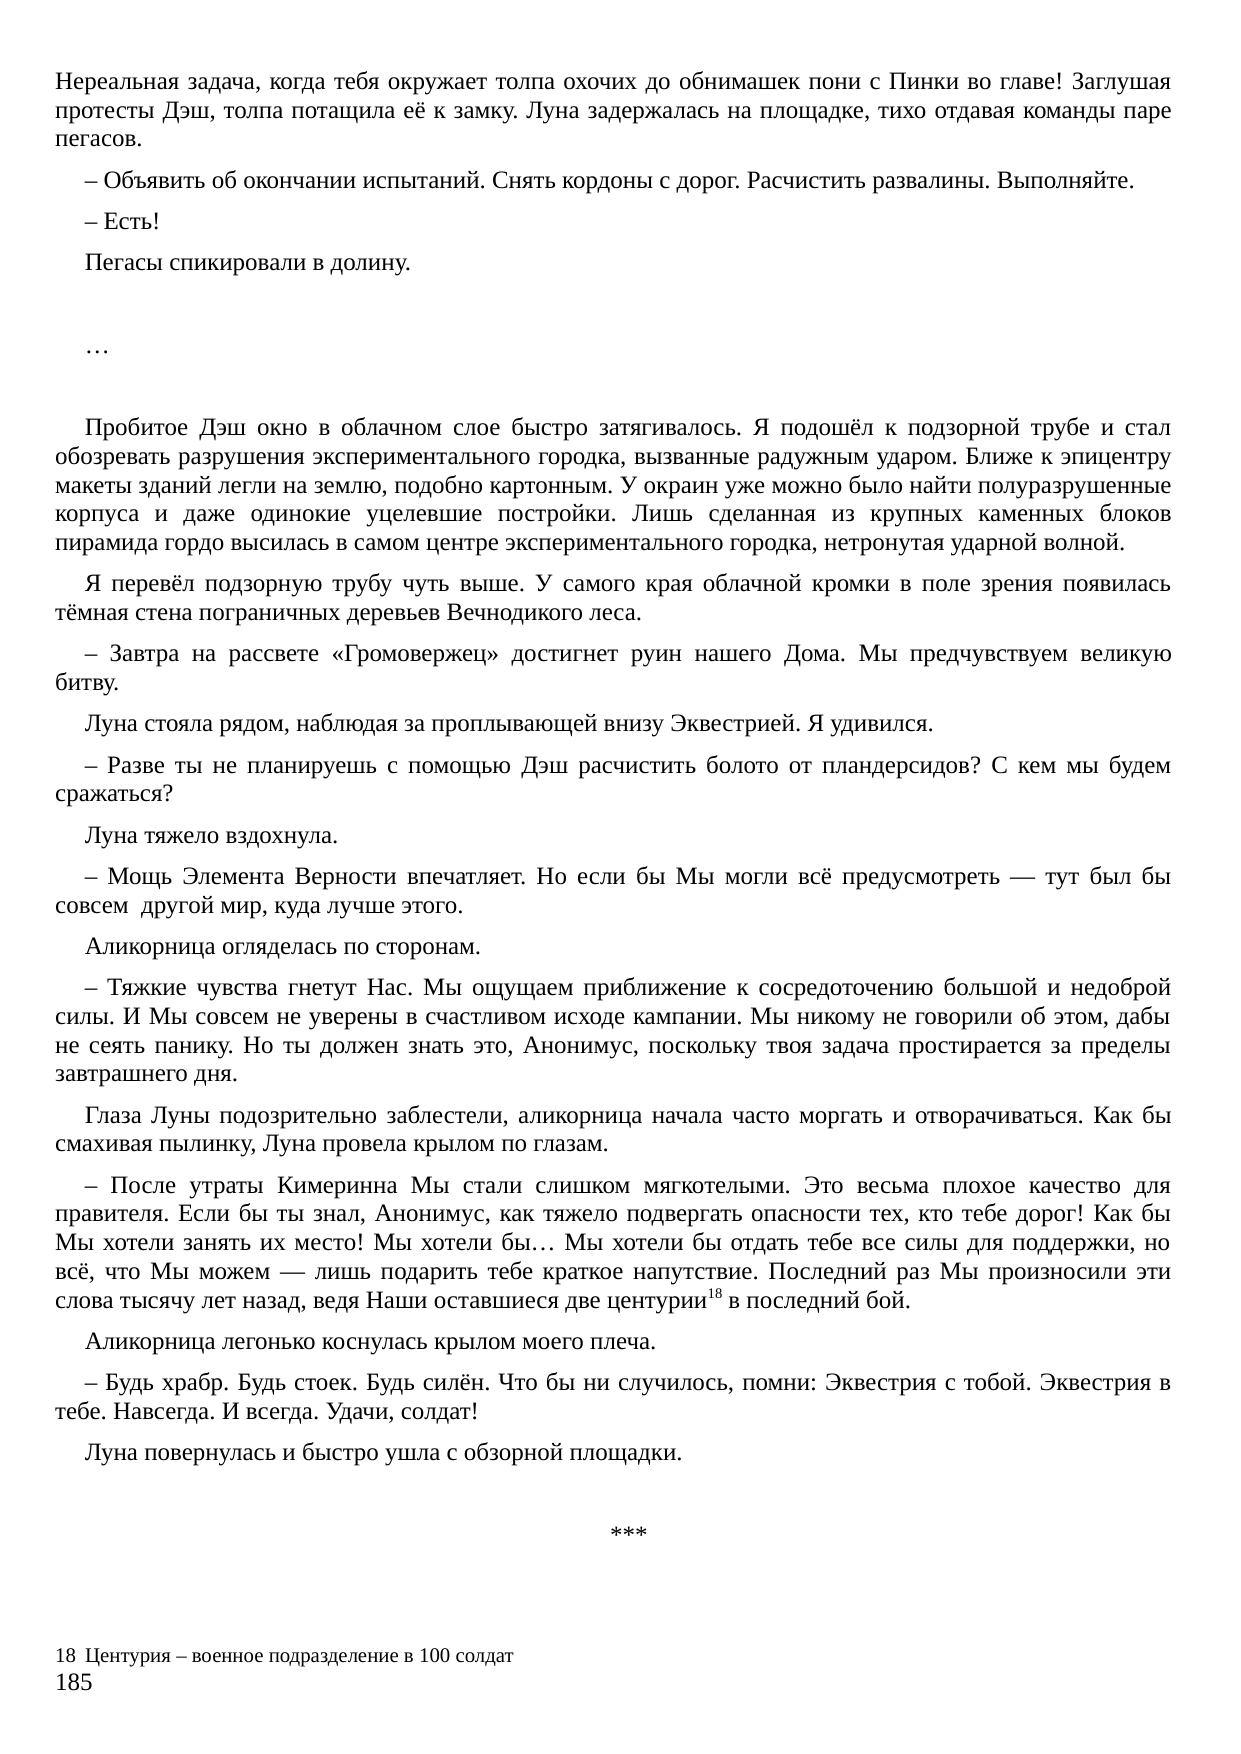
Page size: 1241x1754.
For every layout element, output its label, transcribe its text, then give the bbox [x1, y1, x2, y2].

text Луна тяжело вздохнула. [55, 820, 1173, 848]
text Центурия – военное подразделение в 100 солдат [55, 1642, 1173, 1667]
text – Объявить об окончании испытаний. Снять кордоны с дорог. Расчистить развалины. Выполняйте. [55, 165, 1173, 193]
text Луна повернулась и быстро ушла с обзорной площадки. [55, 1437, 1173, 1466]
text Я перевёл подзорную трубу чуть выше. У самого края облачной кромки в поле зрения появилась тёмная стена пограничных деревьев Вечнодикого леса. [55, 568, 1173, 626]
text Пегасы спикировали в долину. [55, 247, 1173, 276]
text Нереальная задача, когда тебя окружает толпа охочих до обнимашек пони с Пинки во главе! Заглушая протесты Дэш, толпа потащила её к замку. Луна задержалась на площадке, тихо отдавая команды паре пегасов. [55, 66, 1173, 152]
text – Мощь Элемента Верности впечатляет. Но если бы Мы могли всё предусмотреть — тут был бы совсем другой мир, куда лучше этого. [55, 861, 1173, 918]
text Глаза Луны подозрительно заблестели, аликорница начала часто моргать и отворачиваться. Как бы смахивая пылинку, Луна провела крылом по глазам. [55, 1100, 1173, 1157]
text – После утраты Кимеринна Мы стали слишком мягкотелыми. Это весьма плохое качество для правителя. Если бы ты знал, Анонимус, как тяжело подвергать опасности тех, кто тебе дорог! Как бы Мы хотели занять их место! Мы хотели бы… Мы хотели бы отдать тебе все силы для поддержки, но всё, что Мы можем — лишь подарить тебе краткое напутствие. Последний раз Мы произносили эти слова тысячу лет назад, ведя Наши оставшиеся две центурии в последний бой. [55, 1170, 1173, 1313]
text – Будь храбр. Будь стоек. Будь силён. Что бы ни случилось, помни: Эквестрия с тобой. Эквестрия в тебе. Навсегда. И всегда. Удачи, солдат! [55, 1367, 1173, 1425]
text – Есть! [55, 206, 1173, 235]
text Луна стояла рядом, наблюдая за проплывающей внизу Эквестрией. Я удивился. [55, 708, 1173, 737]
text *** [55, 1520, 1173, 1548]
text Аликорница легонько коснулась крылом моего плеча. [55, 1326, 1173, 1355]
text Пробитое Дэш окно в облачном слое быстро затягивалось. Я подошёл к подзорной трубе и стал обозревать разрушения экспериментального городка, вызванные радужным ударом. Ближе к эпицентру макеты зданий легли на землю, подобно картонным. У окраин уже можно было найти полуразрушенные корпуса и даже одинокие уцелевшие постройки. Лишь сделанная из крупных каменных блоков пирамида гордо высилась в самом центре экспериментального городка, нетронутая ударной волной. [55, 412, 1173, 556]
text – Завтра на рассвете «Громовержец» достигнет руин нашего Дома. Мы предчувствуем великую битву. [55, 638, 1173, 696]
text – Разве ты не планируешь с помощью Дэш расчистить болото от пландерсидов? С кем мы будем сражаться? [55, 750, 1173, 807]
text – Тяжкие чувства гнетут Нас. Мы ощущаем приближение к сосредоточению большой и недоброй силы. И Мы совсем не уверены в счастливом исходе кампании. Мы никому не говорили об этом, дабы не сеять панику. Но ты должен знать это, Анонимус, поскольку твоя задача простирается за пределы завтрашнего дня. [55, 972, 1173, 1087]
text … [55, 330, 1173, 358]
text Аликорница огляделась по сторонам. [55, 931, 1173, 960]
